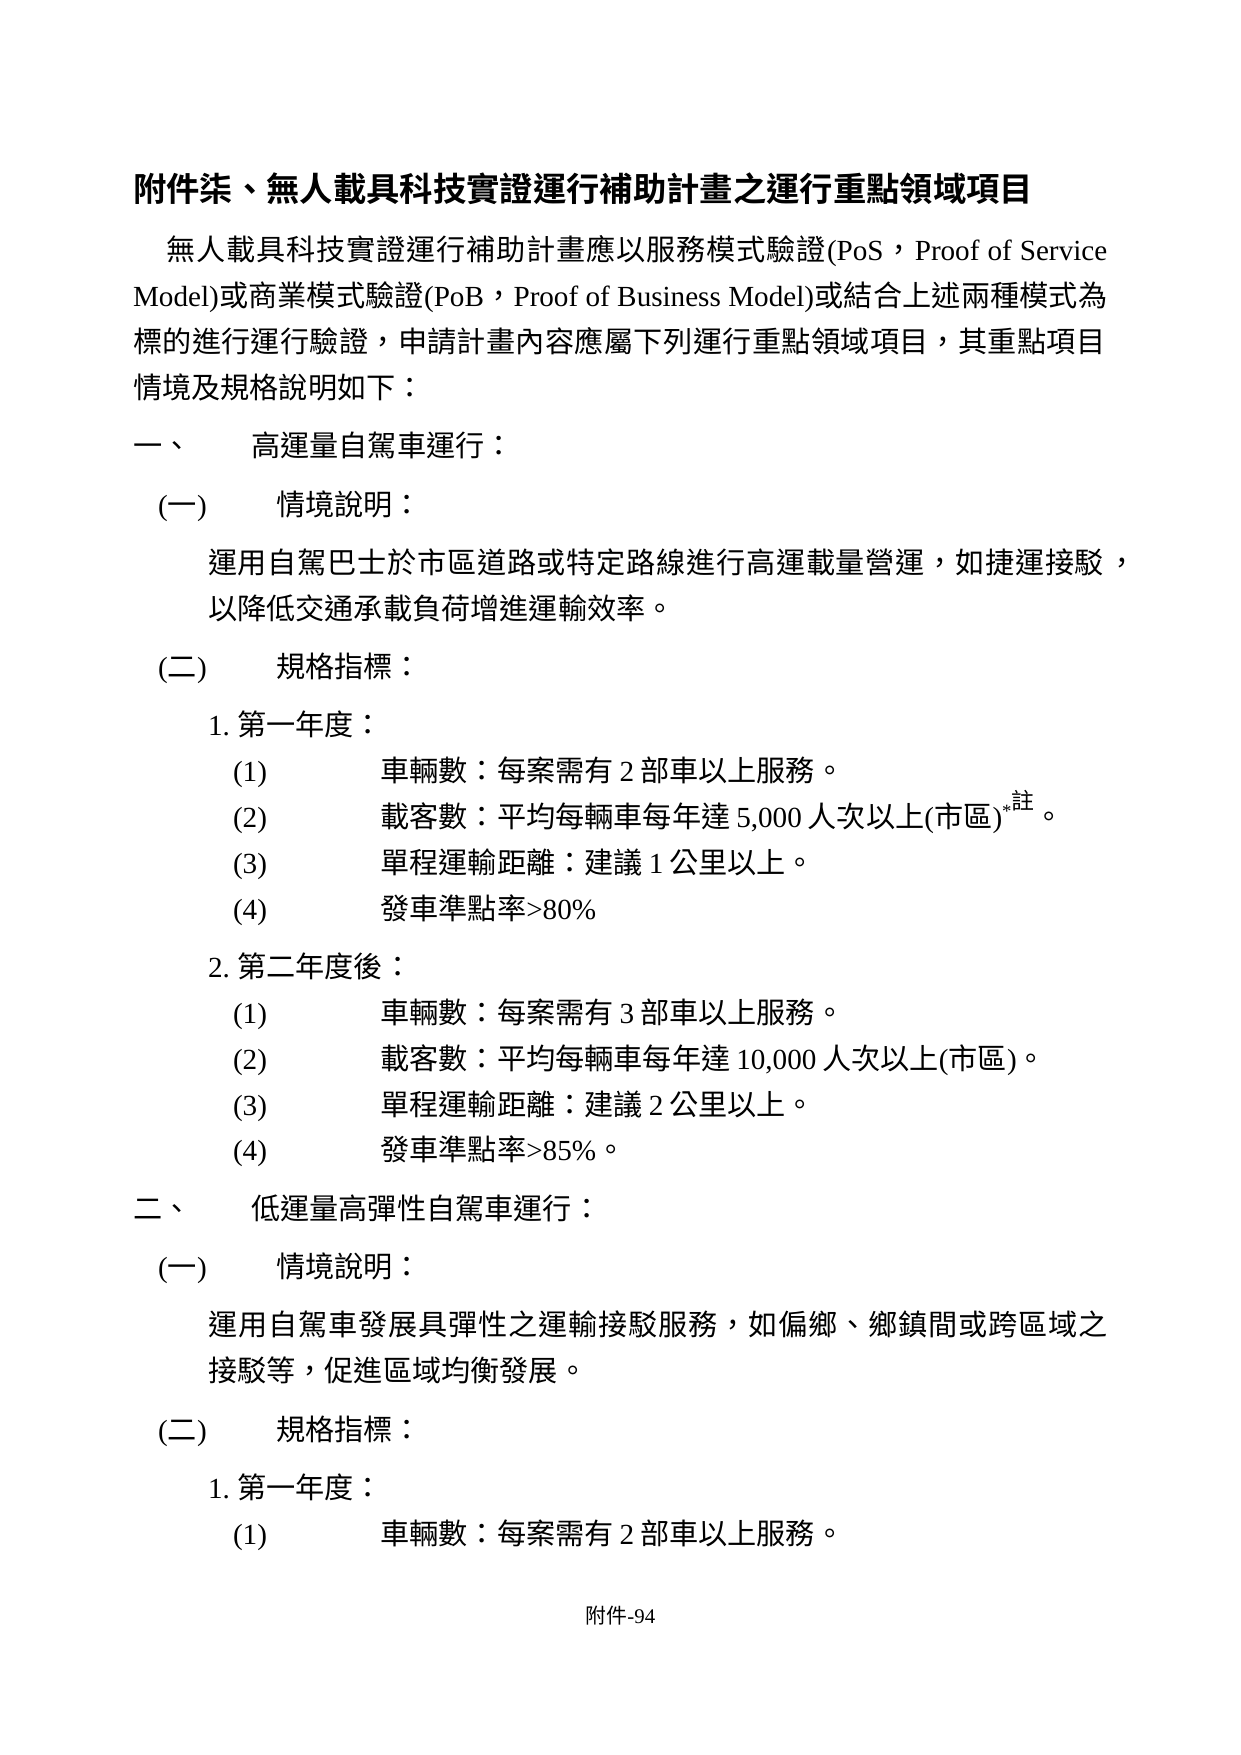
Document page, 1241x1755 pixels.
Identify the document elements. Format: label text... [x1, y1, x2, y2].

text (1) 車輛數：每案需有2部車以上服務。 [233, 745, 1107, 791]
text (一) 情境說明： [158, 1241, 1107, 1287]
text (3) 單程運輸距離：建議2公里以上。 [233, 1078, 1107, 1124]
subtitle 附件柒、無人載具科技實證運行補助計畫之運行重點領域項目 [133, 162, 1107, 212]
text (3) 單程運輸距離：建議1公里以上。 [233, 837, 1107, 882]
text (一) 情境說明： [158, 478, 1107, 524]
text (二) 規格指標： [158, 641, 1107, 687]
text (4) 發車準點率>85%。 [233, 1124, 1107, 1170]
text (1) 車輛數：每案需有3部車以上服務。 [233, 987, 1107, 1032]
text (1) 車輛數：每案需有2部車以上服務。 [233, 1507, 1107, 1553]
text 一、 高運量自駕車運行： [133, 420, 1107, 466]
text 運用自駕巴士於市區道路或特定路線進行高運載量營運，如捷運接駁，以降低交通承載負荷增進運輸效率。 [208, 537, 1107, 628]
text 運用自駕車發展具彈性之運輸接駁服務，如偏鄉、鄉鎮間或跨區域之接駁等，促進區域均衡發展。 [208, 1299, 1107, 1391]
text (4) 發車準點率>80% [233, 882, 1107, 928]
text 無人載具科技實證運行補助計畫應以服務模式驗證(PoS，Proof of Service Model)或商業模式驗證(PoB，Proof of Business Model)或結合上述兩種模式為標的進行運行驗證，申請計畫內容應屬下列運行重點領域項目，其重點項目情境及規格說明如下： [133, 224, 1107, 407]
text (2) 載客數：平均每輛車每年達10,000人次以上(市區)。 [233, 1032, 1107, 1078]
text 二、 低運量高彈性自駕車運行： [133, 1182, 1107, 1228]
text (二) 規格指標： [158, 1403, 1107, 1449]
text (2) 載客數：平均每輛車每年達5,000人次以上(市區)*註。 [233, 791, 1107, 837]
text 2. 第二年度後： [208, 941, 1107, 987]
text 1. 第一年度： [208, 699, 1107, 745]
text 1. 第一年度： [208, 1462, 1107, 1507]
